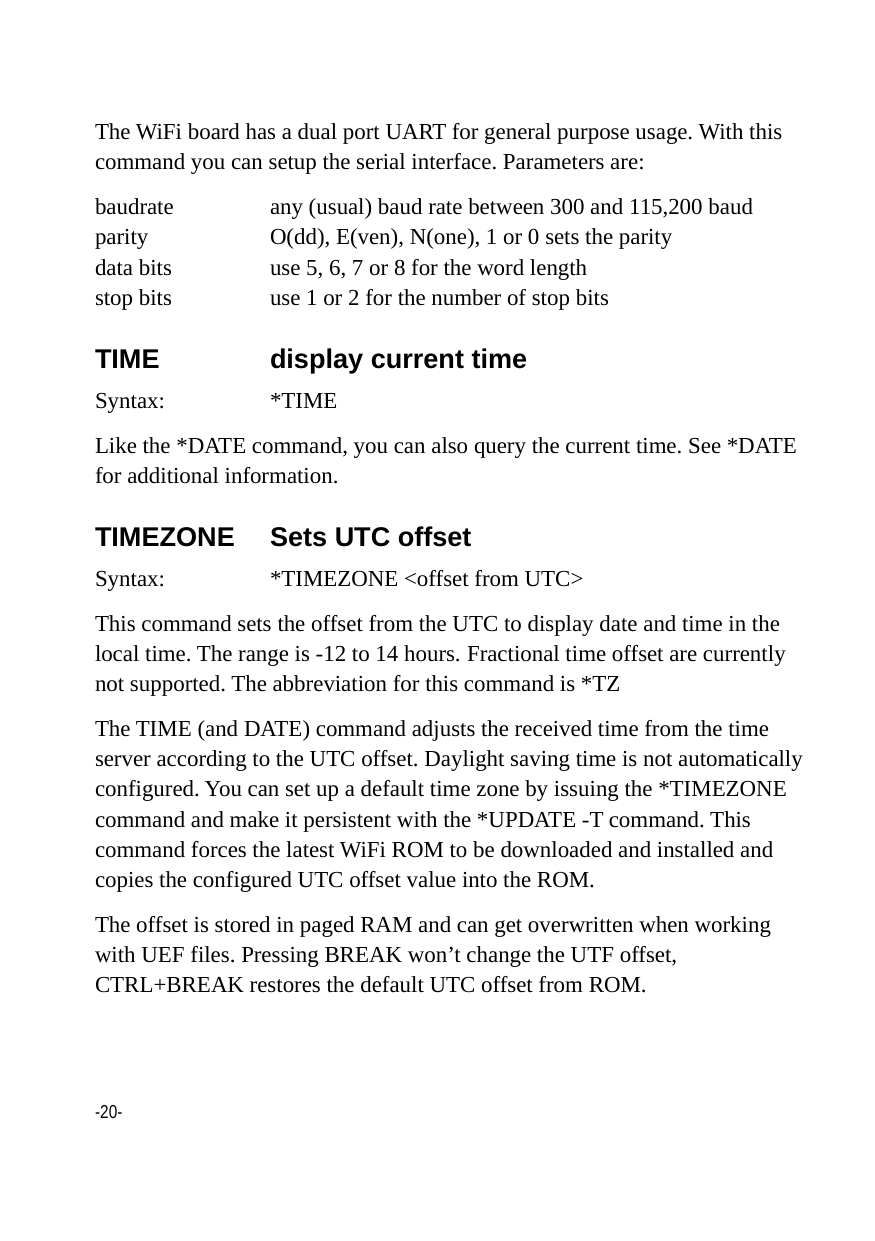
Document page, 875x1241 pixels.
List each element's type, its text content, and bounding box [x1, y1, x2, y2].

subtitle TIMEZONE Sets UTC offset [95, 521, 815, 552]
subtitle TIME display current time [95, 343, 815, 374]
text This command sets the offset from the UTC to display date and time in the local time. The range is -12 to 14 hours. Fractional time offset are currently not supported. The abbreviation for this command is *TZ [95, 610, 815, 697]
text baudrate any (usual) baud rate between 300 and 115,200 baud parity O(dd), E(ven), N(one), 1 or 0 sets the parity data bits use 5, 6, 7 or 8 for the word length stop bits use 1 or 2 for the number of stop bits [95, 193, 815, 310]
text The offset is stored in paged RAM and can get overwritten when working with UEF files. Pressing BREAK won’t change the UTF offset, CTRL+BREAK restores the default UTC offset from ROM. [95, 911, 815, 998]
text Like the *DATE command, you can also query the current time. See *DATE for additional information. [95, 432, 815, 488]
text Syntax: *TIME [95, 387, 815, 413]
text The TIME (and DATE) command adjusts the received time from the time server according to the UTC offset. Daylight saving time is not automatically configured. You can set up a default time zone by issuing the *TIMEZONE command and make it persistent with the *UPDATE -T command. This command forces the latest WiFi ROM to be downloaded and installed and copies the configured UTC offset value into the ROM. [95, 715, 815, 892]
text The WiFi board has a dual port UART for general purpose usage. With this command you can setup the serial interface. Parameters are: [95, 118, 815, 175]
text Syntax: *TIMEZONE <offset from UTC> [95, 565, 815, 591]
